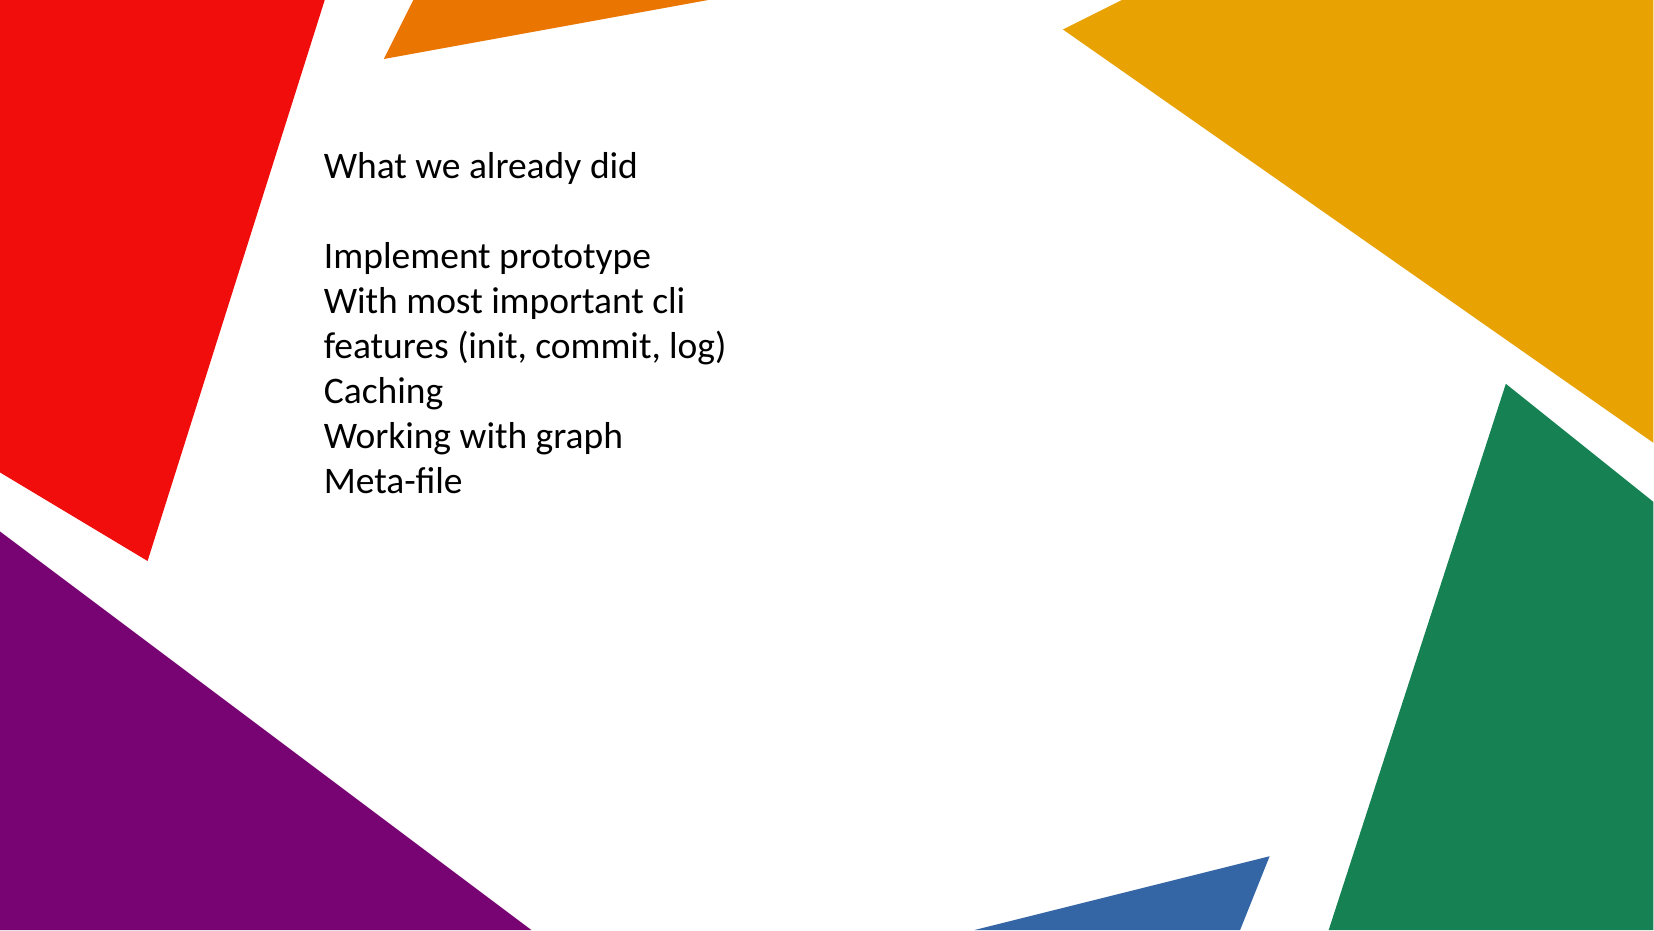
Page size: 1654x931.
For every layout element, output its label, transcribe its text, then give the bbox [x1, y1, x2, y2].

text_box What we already did Implement prototype With most important cli features (init, commit, log) Caching Working with graph Meta-file [309, 133, 787, 603]
